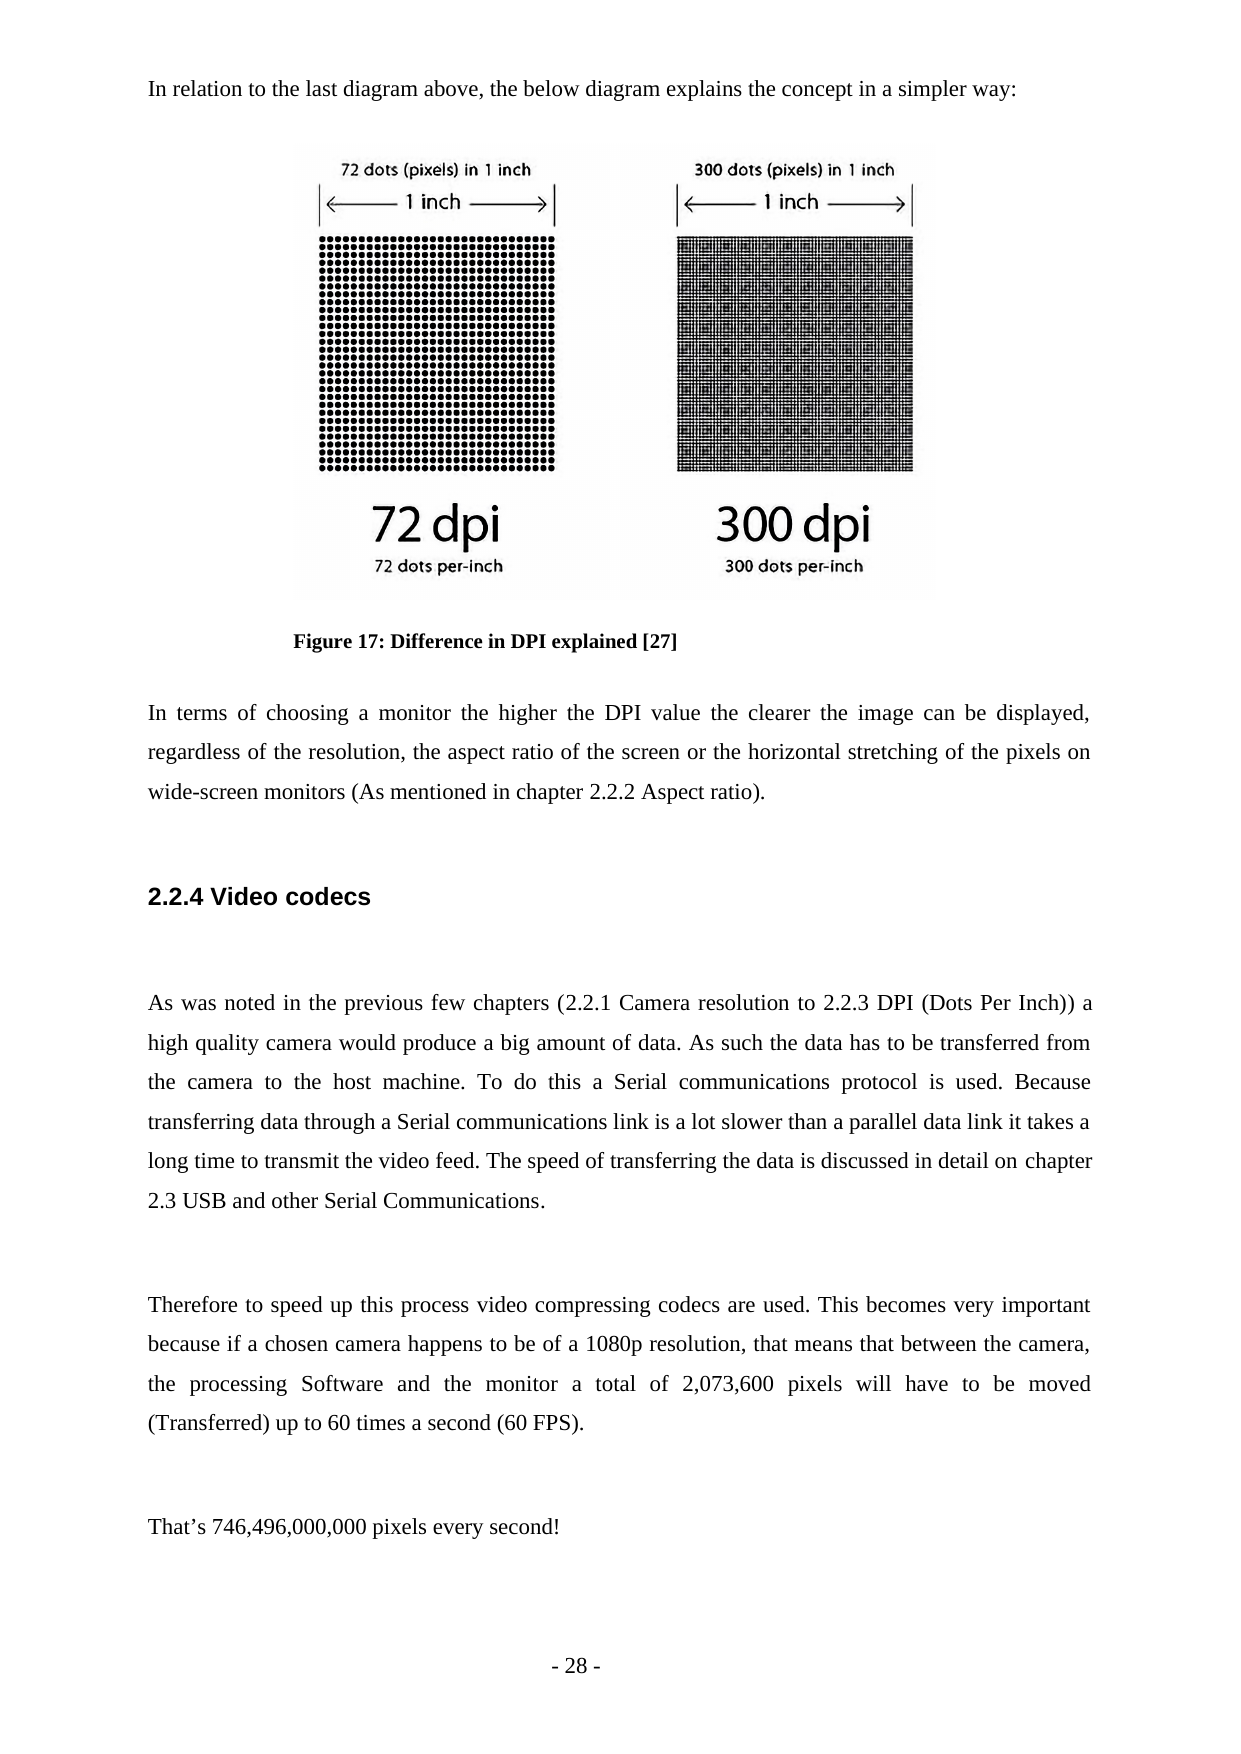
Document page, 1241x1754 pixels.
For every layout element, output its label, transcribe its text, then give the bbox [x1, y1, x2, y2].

text In terms of choosing a monitor the higher the DPI value the clearer the image can be displayed, regardless of the resolution, the aspect ratio of the screen or the horizontal stretching of the pixels on wide-screen monitors (As mentioned in chapter 2.2.2 Aspect ratio). [148, 699, 1092, 804]
text That’s 746,496,000,000 pixels every second! [148, 1513, 1092, 1539]
text As was noted in the previous few chapters (2.2.1 Camera resolution to 2.2.3 DPI (Dots Per Inch)) a high quality camera would produce a big amount of data. As such the data has to be transferred from the camera to the host machine. To do this a Serial communications protocol is used. Because transferring data through a Serial communications link is a lot slower than a parallel data link it takes a long time to transmit the video feed. The speed of transferring the data is discussed in detail on chapter 2.3 USB and other Serial Communications. [148, 989, 1092, 1213]
subtitle 2.2.4 Video codecs [148, 882, 1092, 910]
text Therefore to speed up this process video compressing codecs are used. This becomes very important because if a chosen camera happens to be of a 1080p resolution, that means that between the camera, the processing Software and the monitor a total of 2,073,600 pixels will have to be moved (Transferred) up to 60 times a second (60 FPS). [148, 1291, 1092, 1435]
picture [293, 143, 937, 600]
text In relation to the last diagram above, the below diagram explains the concept in a simpler way: [148, 75, 1092, 101]
text Figure 17: Difference in DPI explained [27] [293, 600, 936, 653]
